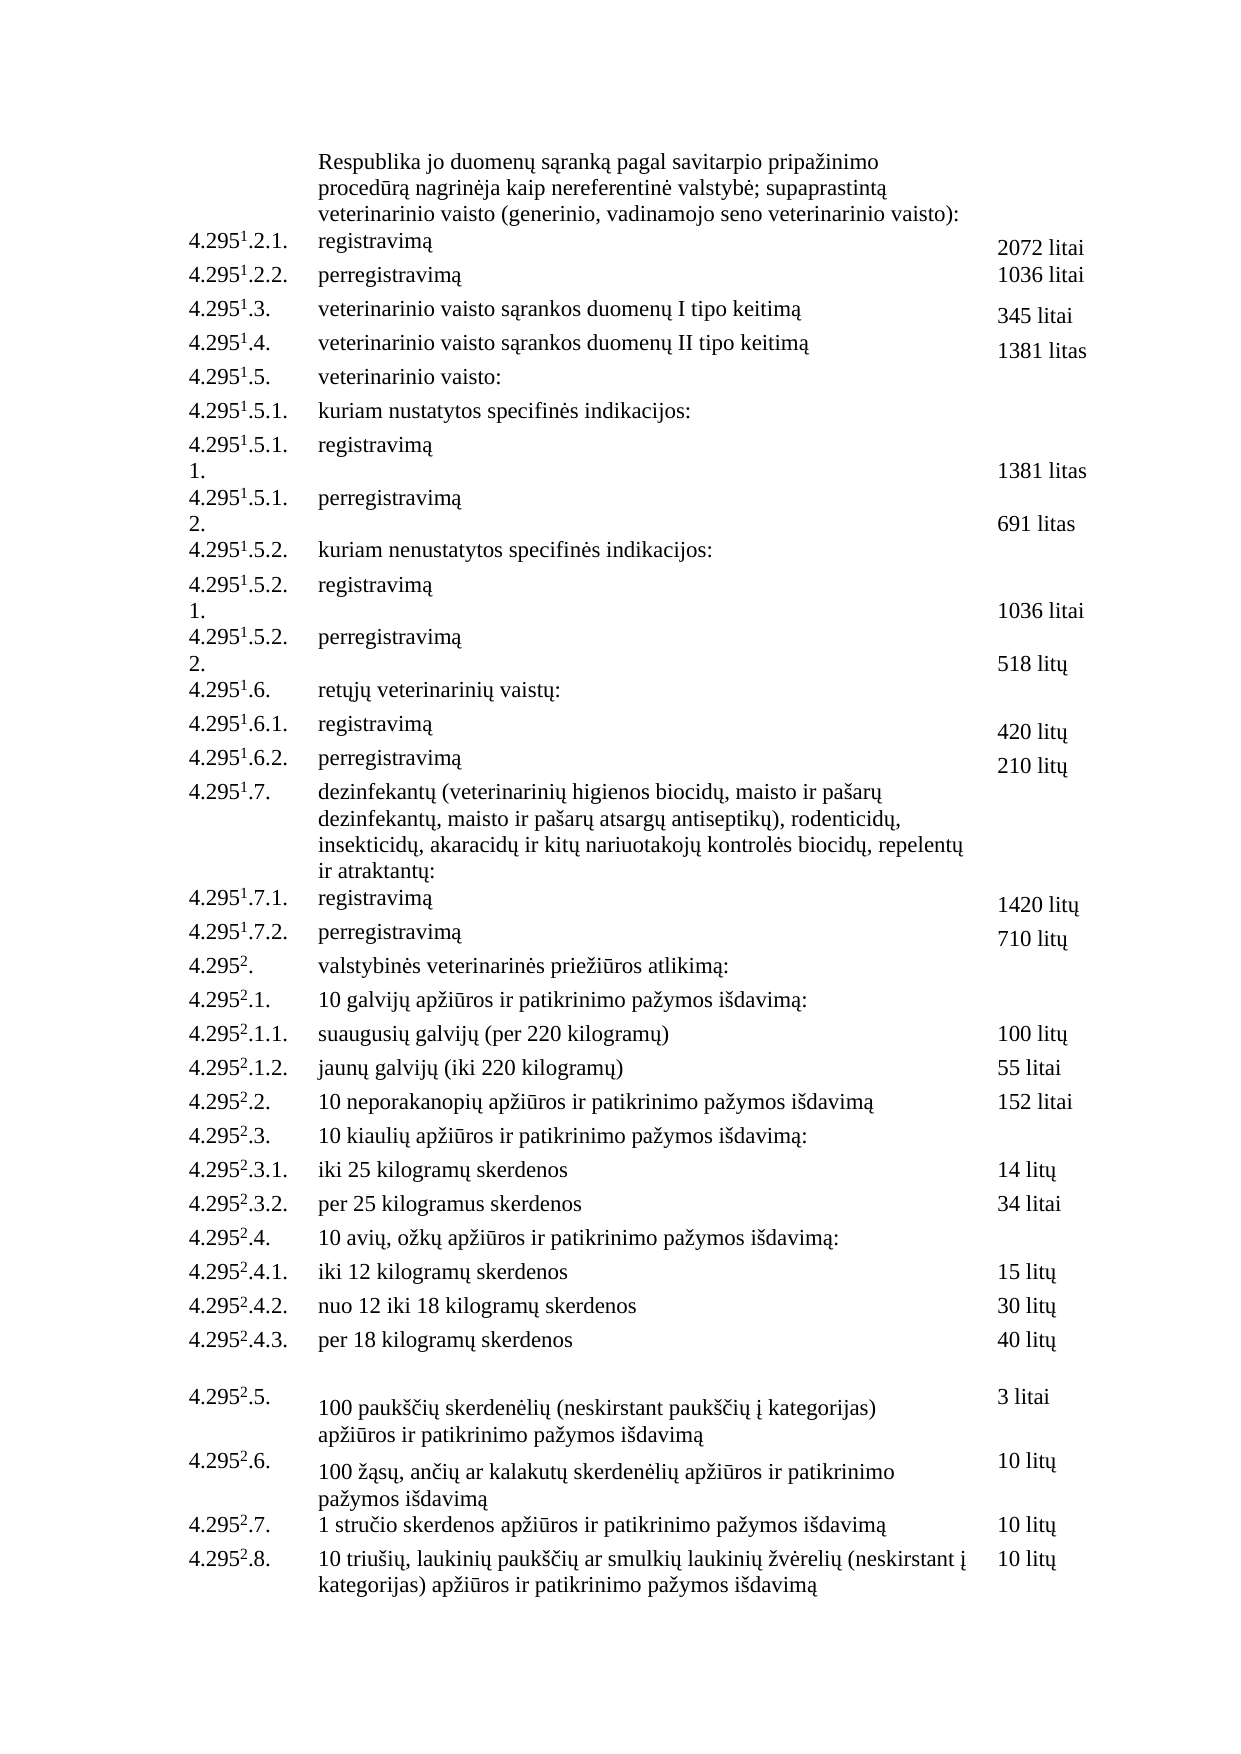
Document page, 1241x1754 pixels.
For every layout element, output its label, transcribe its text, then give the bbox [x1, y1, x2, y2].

table_cell 4.2951.7. [177, 778, 307, 884]
table_cell kuriam nenustatytos specifinės indikacijos: [307, 537, 986, 571]
table_cell 10 galvijų apžiūros ir patikrinimo pažymos išdavimą: [307, 986, 986, 1020]
table_cell 15 litų [986, 1258, 1148, 1292]
table_cell 4.2951.2.1. [177, 227, 307, 261]
table_cell iki 12 kilogramų skerdenos [307, 1258, 986, 1292]
table_cell [986, 1224, 1148, 1258]
table_cell 10 litų [986, 1511, 1148, 1545]
table_cell 691 litas [986, 484, 1148, 537]
table_cell 420 litų [986, 710, 1148, 744]
table_cell per 25 kilogramus skerdenos [307, 1190, 986, 1224]
table_cell 4.2951.7.1. [177, 884, 307, 918]
table_cell veterinarinio vaisto sąrankos duomenų I tipo keitimą [307, 295, 986, 329]
table_cell per 18 kilogramų skerdenos [307, 1326, 986, 1383]
table_cell 345 litai [986, 295, 1148, 329]
table_cell suaugusių galvijų (per 220 kilogramų) [307, 1020, 986, 1054]
table_cell 4.2952.1. [177, 986, 307, 1020]
table_cell 14 litų [986, 1156, 1148, 1190]
table_cell retųjų veterinarinių vaistų: [307, 676, 986, 710]
table_cell [986, 778, 1148, 884]
table_cell 2072 litai [986, 227, 1148, 261]
table_cell 4.2952.3.1. [177, 1156, 307, 1190]
table_cell 4.2951.5.2. [177, 537, 307, 571]
table_cell 10 avių, ožkų apžiūros ir patikrinimo pažymos išdavimą: [307, 1224, 986, 1258]
table_cell 4.2951.5.1. [177, 397, 307, 431]
table_cell 34 litai [986, 1190, 1148, 1224]
table_cell 4.2952.5. [177, 1383, 307, 1447]
table_cell perregistravimą [307, 261, 986, 295]
table_cell 4.2952.6. [177, 1447, 307, 1511]
table_cell kuriam nustatytos specifinės indikacijos: [307, 397, 986, 431]
table_cell 4.2951.6.2. [177, 744, 307, 778]
table_cell 4.2952.1.1. [177, 1020, 307, 1054]
table_cell jaunų galvijų (iki 220 kilogramų) [307, 1054, 986, 1088]
table_cell 4.2951.5. [177, 363, 307, 397]
table_cell registravimą [307, 884, 986, 918]
table_cell 1 stručio skerdenos apžiūros ir patikrinimo pažymos išdavimą [307, 1511, 986, 1545]
table_cell 4.2951.2.2. [177, 261, 307, 295]
table_cell 4.2951.5.1.1. [177, 431, 307, 484]
table_cell [177, 148, 307, 227]
table_cell 4.2952.2. [177, 1088, 307, 1122]
table_cell perregistravimą [307, 744, 986, 778]
table_cell 100 litų [986, 1020, 1148, 1054]
table_cell [986, 537, 1148, 571]
table_cell 10 triušių, laukinių paukščių ar smulkių laukinių žvėrelių (neskirstant į kategorijas) apžiūros ir patikrinimo pažymos išdavimą [307, 1545, 986, 1598]
table_cell 10 neporakanopių apžiūros ir patikrinimo pažymos išdavimą [307, 1088, 986, 1122]
table_cell Respublika jo duomenų sąranką pagal savitarpio pripažinimo procedūrą nagrinėja kaip nereferentinė valstybė; supaprastintą veterinarinio vaisto (generinio, vadinamojo seno veterinarinio vaisto): [307, 148, 986, 227]
table_cell perregistravimą [307, 623, 986, 676]
table_cell 1420 litų [986, 884, 1148, 918]
table_cell [986, 148, 1148, 227]
table_cell 1036 litai [986, 261, 1148, 295]
table_cell [986, 397, 1148, 431]
table_cell 4.2952.8. [177, 1545, 307, 1598]
table_cell [986, 676, 1148, 710]
table_cell perregistravimą [307, 918, 986, 952]
table_cell 3 litai [986, 1383, 1148, 1447]
table_cell veterinarinio vaisto sąrankos duomenų II tipo keitimą [307, 329, 986, 363]
table_cell 4.2951.6.1. [177, 710, 307, 744]
table_cell 518 litų [986, 623, 1148, 676]
table_cell [986, 986, 1148, 1020]
table_cell 4.2952. [177, 952, 307, 986]
table_cell 1036 litai [986, 571, 1148, 623]
table_cell 1381 litas [986, 431, 1148, 484]
table_cell iki 25 kilogramų skerdenos [307, 1156, 986, 1190]
table_cell 4.2952.7. [177, 1511, 307, 1545]
table_cell 210 litų [986, 744, 1148, 778]
table_cell 4.2952.4. [177, 1224, 307, 1258]
table_cell nuo 12 iki 18 kilogramų skerdenos [307, 1293, 986, 1326]
table_cell registravimą [307, 431, 986, 484]
table_cell 4.2952.4.1. [177, 1258, 307, 1292]
table_cell perregistravimą [307, 484, 986, 537]
table_cell 4.2952.3.2. [177, 1190, 307, 1224]
table_cell [986, 363, 1148, 397]
table_cell veterinarinio vaisto: [307, 363, 986, 397]
table_cell 100 paukščių skerdenėlių (neskirstant paukščių į kategorijas) apžiūros ir patikrinimo pažymos išdavimą [307, 1383, 986, 1447]
table_cell 100 žąsų, ančių ar kalakutų skerdenėlių apžiūros ir patikrinimo pažymos išdavimą [307, 1447, 986, 1511]
table_cell 4.2952.4.3. [177, 1326, 307, 1383]
table_cell 55 litai [986, 1054, 1148, 1088]
table_cell [986, 1122, 1148, 1156]
table_cell registravimą [307, 571, 986, 623]
table_cell registravimą [307, 227, 986, 261]
table_cell 40 litų [986, 1326, 1148, 1383]
table_cell 10 litų [986, 1447, 1148, 1511]
table_cell 4.2951.7.2. [177, 918, 307, 952]
table_cell dezinfekantų (veterinarinių higienos biocidų, maisto ir pašarų dezinfekantų, maisto ir pašarų atsargų antiseptikų), rodenticidų, insekticidų, akaracidų ir kitų nariuotakojų kontrolės biocidų, repelentų ir atraktantų: [307, 778, 986, 884]
table_cell 4.2952.4.2. [177, 1293, 307, 1326]
table_cell 4.2951.5.1.2. [177, 484, 307, 537]
table_cell 10 kiaulių apžiūros ir patikrinimo pažymos išdavimą: [307, 1122, 986, 1156]
table_cell 710 litų [986, 918, 1148, 952]
table_cell 4.2951.4. [177, 329, 307, 363]
table_cell 4.2952.1.2. [177, 1054, 307, 1088]
table_cell [986, 952, 1148, 986]
table_cell 4.2951.6. [177, 676, 307, 710]
table_cell 4.2951.5.2.1. [177, 571, 307, 623]
table_cell registravimą [307, 710, 986, 744]
table_cell 10 litų [986, 1545, 1148, 1598]
table_cell 4.2951.3. [177, 295, 307, 329]
table_cell 152 litai [986, 1088, 1148, 1122]
table_cell 4.2952.3. [177, 1122, 307, 1156]
table_cell 1381 litas [986, 329, 1148, 363]
table_cell valstybinės veterinarinės priežiūros atlikimą: [307, 952, 986, 986]
table_cell 30 litų [986, 1293, 1148, 1326]
table_cell 4.2951.5.2.2. [177, 623, 307, 676]
